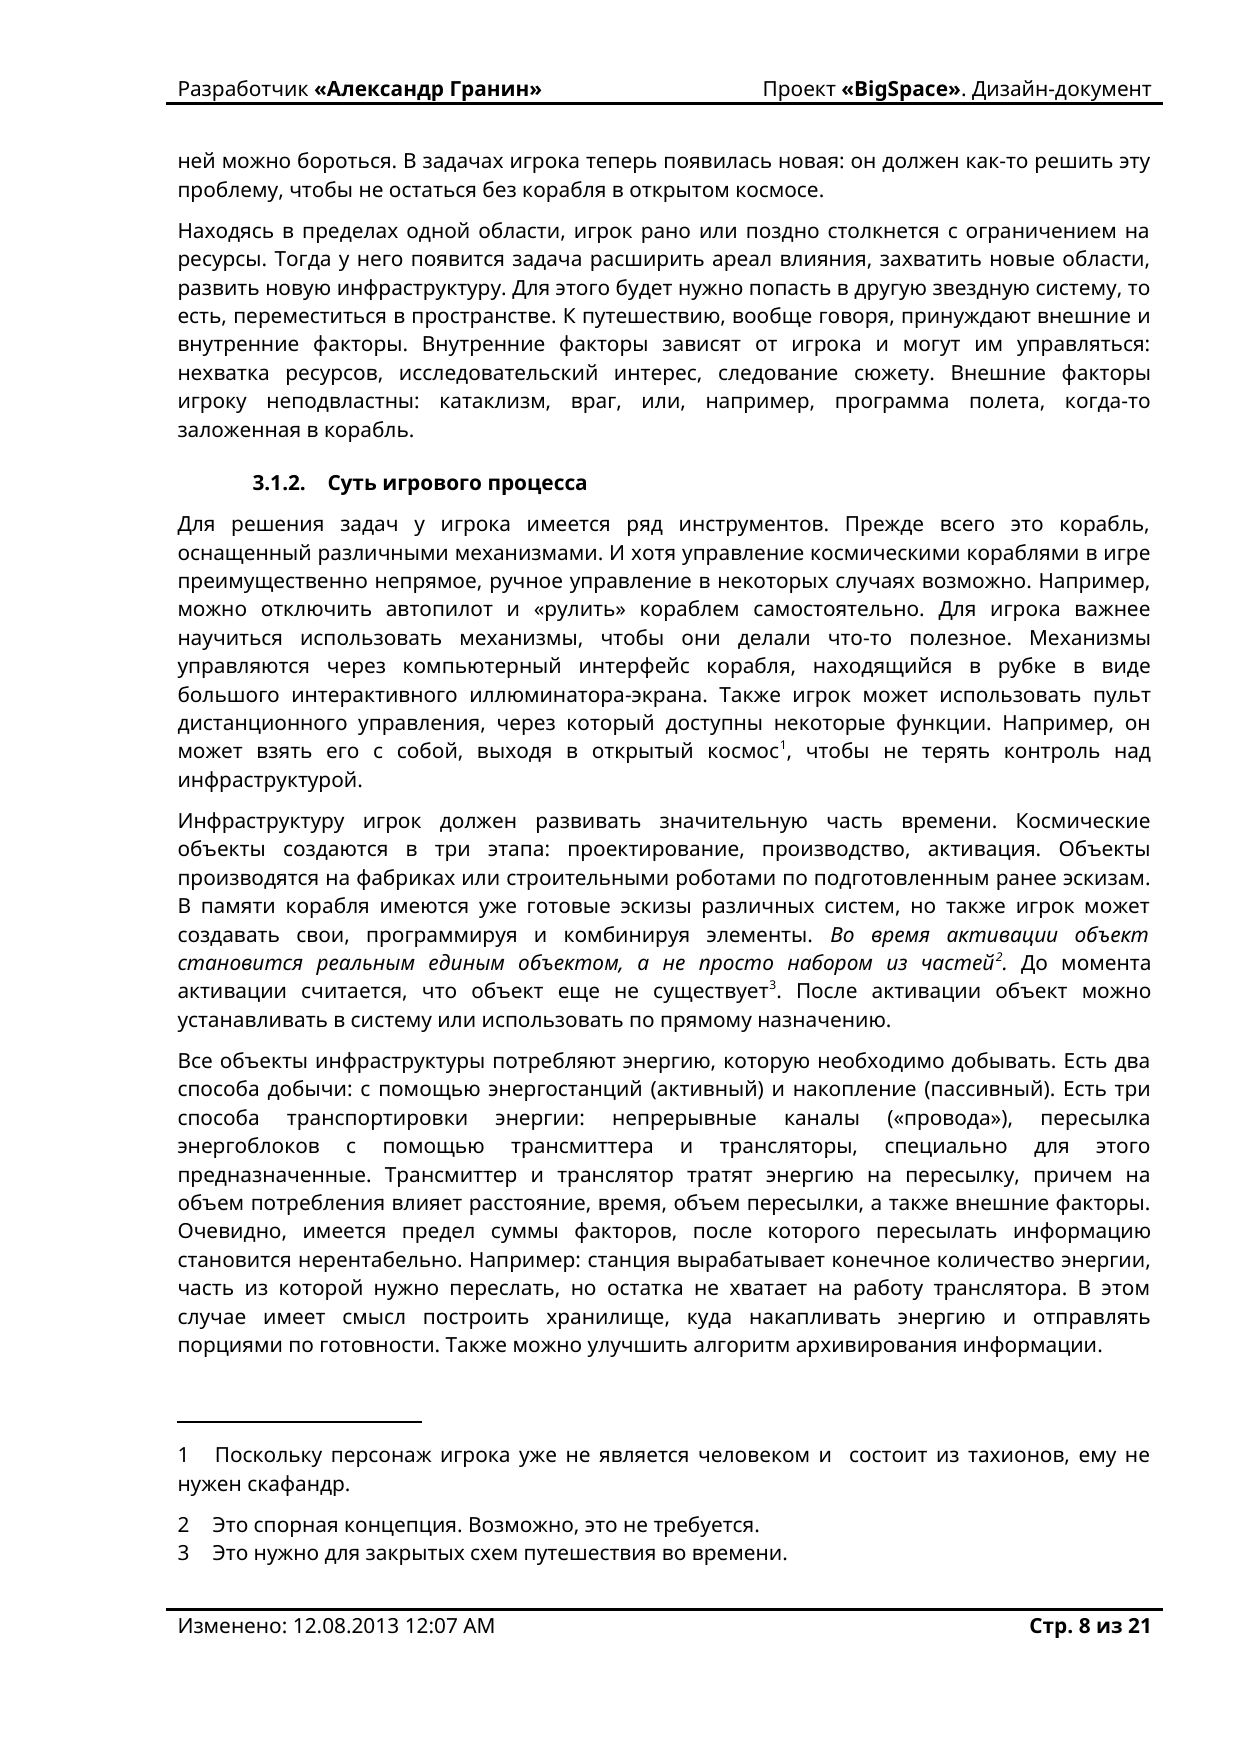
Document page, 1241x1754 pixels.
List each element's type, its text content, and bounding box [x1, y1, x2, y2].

text Все объекты инфраструктуры потребляют энергию, которую необходимо добывать. Есть два способа добычи: с помощью энергостанций (активный) и накопление (пассивный). Есть три способа транспортировки энергии: непрерывные каналы («провода»), пересылка энергоблоков с помощью трансмиттера и трансляторы, специально для этого предназначенные. Трансмиттер и транслятор тратят энергию на пересылку, причем на объем потребления влияет расстояние, время, объем пересылки, а также внешние факторы. Очевидно, имеется предел суммы факторов, после которого пересылать информацию становится нерентабельно. Например: станция вырабатывает конечное количество энергии, часть из которой нужно переслать, но остатка не хватает на работу транслятора. В этом случае имеет смысл построить хранилище, куда накапливать энергию и отправлять порциями по готовности. Также можно улучшить алгоритм архивирования информации. [177, 1046, 1152, 1359]
text Это спорная концепция. Возможно, это не требуется. [177, 1510, 1152, 1538]
text Поскольку персонаж игрока уже не является человеком и состоит из тахионов, ему не нужен скафандр. [177, 1441, 1152, 1497]
text Для решения задач у игрока имеется ряд инструментов. Прежде всего это корабль, оснащенный различными механизмами. И хотя управление космическими кораблями в игре преимущественно непрямое, ручное управление в некоторых случаях возможно. Например, можно отключить автопилот и «рулить» кораблем самостоятельно. Для игрока важнее научиться использовать механизмы, чтобы они делали что-то полезное. Механизмы управляются через компьютерный интерфейс корабля, находящийся в рубке в виде большого интерактивного иллюминатора-экрана. Также игрок может использовать пульт дистанционного управления, через который доступны некоторые функции. Например, он может взять его с собой, выходя в открытый космос, чтобы не терять контроль над инфраструктурой. [177, 509, 1152, 793]
text Инфраструктуру игрок должен развивать значительную часть времени. Космические объекты создаются в три этапа: проектирование, производство, активация. Объекты производятся на фабриках или строительными роботами по подготовленным ранее эскизам. В памяти корабля имеются уже готовые эскизы различных систем, но также игрок может создавать свои, программируя и комбинируя элементы. Во время активации объект становится реальным единым объектом, а не просто набором из частей. До момента активации считается, что объект еще не существует. После активации объект можно устанавливать в систему или использовать по прямому назначению. [177, 806, 1152, 1033]
text Это нужно для закрытых схем путешествия во времени. [177, 1538, 1152, 1567]
text Находясь в пределах одной области, игрок рано или поздно столкнется с ограничением на ресурсы. Тогда у него появится задача расширить ареал влияния, захватить новые области, развить новую инфраструктуру. Для этого будет нужно попасть в другую звездную систему, то есть, переместиться в пространстве. К путешествию, вообще говоря, принуждают внешние и внутренние факторы. Внутренние факторы зависят от игрока и могут им управляться: нехватка ресурсов, исследовательский интерес, следование сюжету. Внешние факторы игроку неподвластны: катаклизм, враг, или, например, программа полета, когда-то заложенная в корабль. [177, 216, 1152, 443]
text ней можно бороться. В задачах игрока теперь появилась новая: он должен как-то решить эту проблему, чтобы не остаться без корабля в открытом космосе. [177, 146, 1152, 203]
subtitle Суть игрового процесса [252, 468, 1152, 497]
